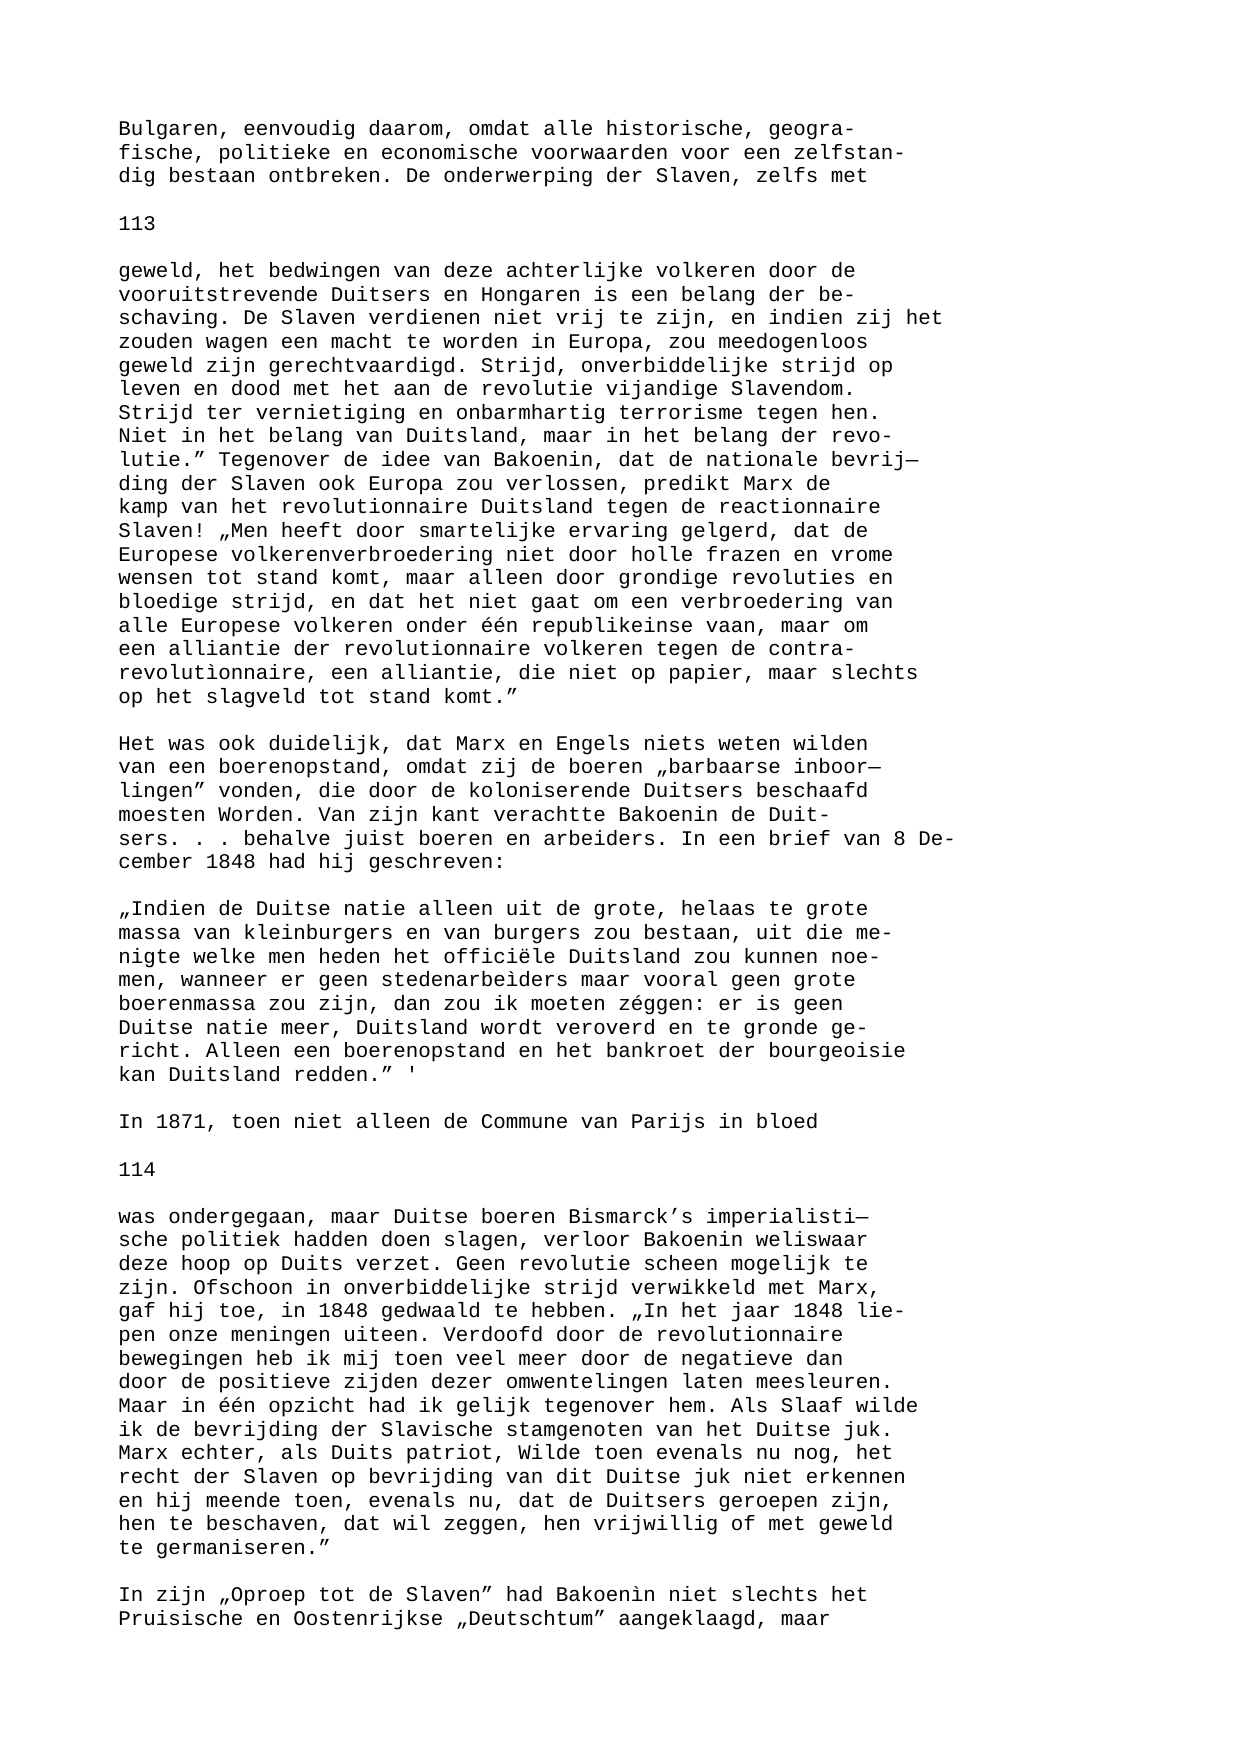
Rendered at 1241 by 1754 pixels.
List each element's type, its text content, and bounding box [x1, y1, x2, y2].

text gaf hij toe, in 1848 gedwaald te hebben. „In het jaar 1848 lie- [118, 1300, 1122, 1324]
text Europese volkerenverbroedering niet door holle frazen en vrome [118, 544, 1122, 567]
text Niet in het belang van Duitsland, maar in het belang der revo- [118, 426, 1122, 449]
text Marx echter, als Duits patriot, Wilde toen evenals nu nog, het [118, 1442, 1122, 1466]
text In zijn „Oproep tot de Slaven” had Bakoenìn niet slechts het [118, 1584, 1122, 1608]
text bloedige strijd, en dat het niet gaat om een verbroedering van [118, 591, 1122, 615]
text cember 1848 had hij geschreven: [118, 851, 1122, 875]
text fische, politieke en economische voorwaarden voor een zelfstan- [118, 142, 1122, 165]
text Slaven! „Men heeft door smartelijke ervaring gelgerd, dat de [118, 520, 1122, 544]
text In 1871, toen niet alleen de Commune van Parijs in bloed [118, 1111, 1122, 1135]
text kamp van het revolutionnaire Duitsland tegen de reactionnaire [118, 496, 1122, 520]
text boerenmassa zou zijn, dan zou ik moeten zéggen: er is geen [118, 993, 1122, 1017]
text ik de bevrijding der Slavische stamgenoten van het Duitse juk. [118, 1419, 1122, 1442]
text Pruisische en Oostenrijkse „Deutschtum” aangeklaagd, maar [118, 1608, 1122, 1631]
text deze hoop op Duits verzet. Geen revolutie scheen mogelijk te [118, 1253, 1122, 1277]
text bewegingen heb ik mij toen veel meer door de negatieve dan [118, 1348, 1122, 1371]
text lingen” vonden, die door de koloniserende Duitsers beschaafd [118, 780, 1122, 804]
text alle Europese volkeren onder één republikeinse vaan, maar om [118, 615, 1122, 638]
text geweld, het bedwingen van deze achterlijke volkeren door de [118, 260, 1122, 284]
text „Indien de Duitse natie alleen uit de grote, helaas te grote [118, 898, 1122, 922]
text van een boerenopstand, omdat zij de boeren „barbaarse inboor— [118, 757, 1122, 780]
text richt. Alleen een boerenopstand en het bankroet der bourgeoisie [118, 1040, 1122, 1064]
text Duitse natie meer, Duitsland wordt veroverd en te gronde ge- [118, 1017, 1122, 1040]
text sers. . . behalve juist boeren en arbeiders. In een brief van 8 De- [118, 827, 1122, 851]
text nigte welke men heden het officiële Duitsland zou kunnen noe- [118, 946, 1122, 969]
text 114 [118, 1158, 1122, 1182]
text kan Duitsland redden.” ' [118, 1064, 1122, 1088]
text recht der Slaven op bevrijding van dit Duitse juk niet erkennen [118, 1466, 1122, 1489]
text Strijd ter vernietiging en onbarmhartig terrorisme tegen hen. [118, 402, 1122, 426]
text schaving. De Slaven verdienen niet vrij te zijn, en indien zij het [118, 307, 1122, 331]
text leven en dood met het aan de revolutie vijandige Slavendom. [118, 378, 1122, 402]
text Maar in één opzicht had ik gelijk tegenover hem. Als Slaaf wilde [118, 1395, 1122, 1419]
text Het was ook duidelijk, dat Marx en Engels niets weten wilden [118, 733, 1122, 757]
text ding der Slaven ook Europa zou verlossen, predikt Marx de [118, 473, 1122, 496]
text sche politiek hadden doen slagen, verloor Bakoenin weliswaar [118, 1229, 1122, 1253]
text hen te beschaven, dat wil zeggen, hen vrijwillig of met geweld [118, 1513, 1122, 1537]
text Bulgaren, eenvoudig daarom, omdat alle historische, geogra- [118, 118, 1122, 142]
text was ondergegaan, maar Duitse boeren Bismarck’s imperialisti— [118, 1206, 1122, 1229]
text pen onze meningen uiteen. Verdoofd door de revolutionnaire [118, 1324, 1122, 1348]
text massa van kleinburgers en van burgers zou bestaan, uit die me- [118, 922, 1122, 946]
text een alliantie der revolutionnaire volkeren tegen de contra- [118, 638, 1122, 662]
text revolutìonnaire, een alliantie, die niet op papier, maar slechts [118, 662, 1122, 686]
text zouden wagen een macht te worden in Europa, zou meedogenloos [118, 331, 1122, 354]
text geweld zijn gerechtvaardigd. Strijd, onverbiddelijke strijd op [118, 354, 1122, 378]
text men, wanneer er geen stedenarbeìders maar vooral geen grote [118, 969, 1122, 993]
text lutie.” Tegenover de idee van Bakoenin, dat de nationale bevrij— [118, 449, 1122, 473]
text moesten Worden. Van zijn kant verachtte Bakoenin de Duit- [118, 804, 1122, 827]
text zijn. Ofschoon in onverbiddelijke strijd verwikkeld met Marx, [118, 1277, 1122, 1300]
text op het slagveld tot stand komt.” [118, 686, 1122, 709]
text te germaniseren.” [118, 1537, 1122, 1561]
text dig bestaan ontbreken. De onderwerping der Slaven, zelfs met [118, 165, 1122, 189]
text door de positieve zijden dezer omwentelingen laten meesleuren. [118, 1371, 1122, 1395]
text 113 [118, 213, 1122, 236]
text vooruitstrevende Duitsers en Hongaren is een belang der be- [118, 284, 1122, 307]
text en hij meende toen, evenals nu, dat de Duitsers geroepen zijn, [118, 1489, 1122, 1513]
text wensen tot stand komt, maar alleen door grondige revoluties en [118, 567, 1122, 591]
